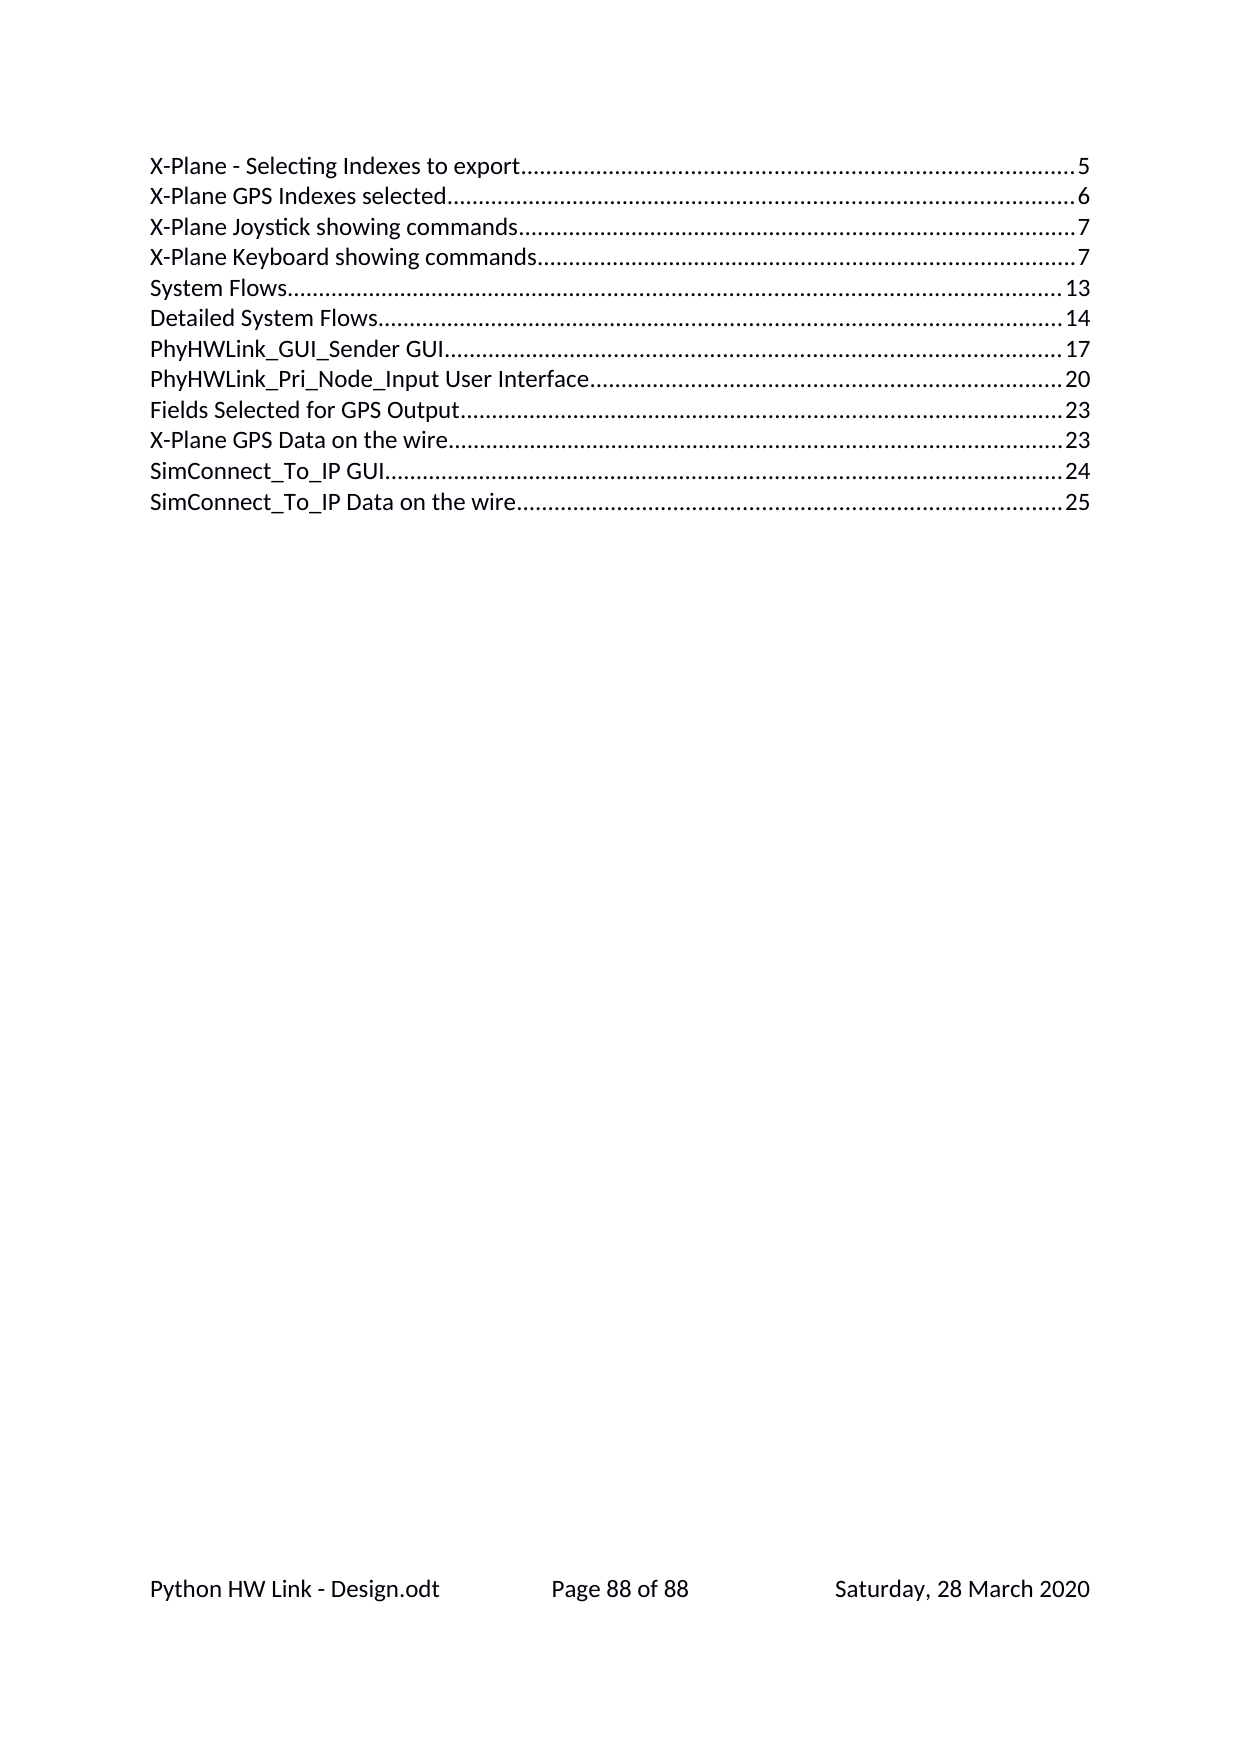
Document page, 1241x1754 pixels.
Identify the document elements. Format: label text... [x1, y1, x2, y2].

text PhyHWLink_GUI_Sender GUI 17 [150, 333, 1090, 364]
text X-Plane Keyboard showing commands 7 [150, 242, 1090, 272]
text X-Plane GPS Indexes selected 6 [150, 181, 1090, 211]
text X-Plane Joystick showing commands 7 [150, 211, 1090, 242]
text Fields Selected for GPS Output 23 [150, 394, 1090, 425]
text X-Plane - Selecting Indexes to export 5 [150, 150, 1090, 181]
text SimConnect_To_IP GUI 24 [150, 455, 1090, 486]
text SimConnect_To_IP Data on the wire 25 [150, 486, 1090, 516]
text PhyHWLink_Pri_Node_Input User Interface 20 [150, 364, 1090, 394]
text X-Plane GPS Data on the wire 23 [150, 425, 1090, 455]
text System Flows 13 [150, 272, 1090, 303]
text Detailed System Flows 14 [150, 303, 1090, 333]
